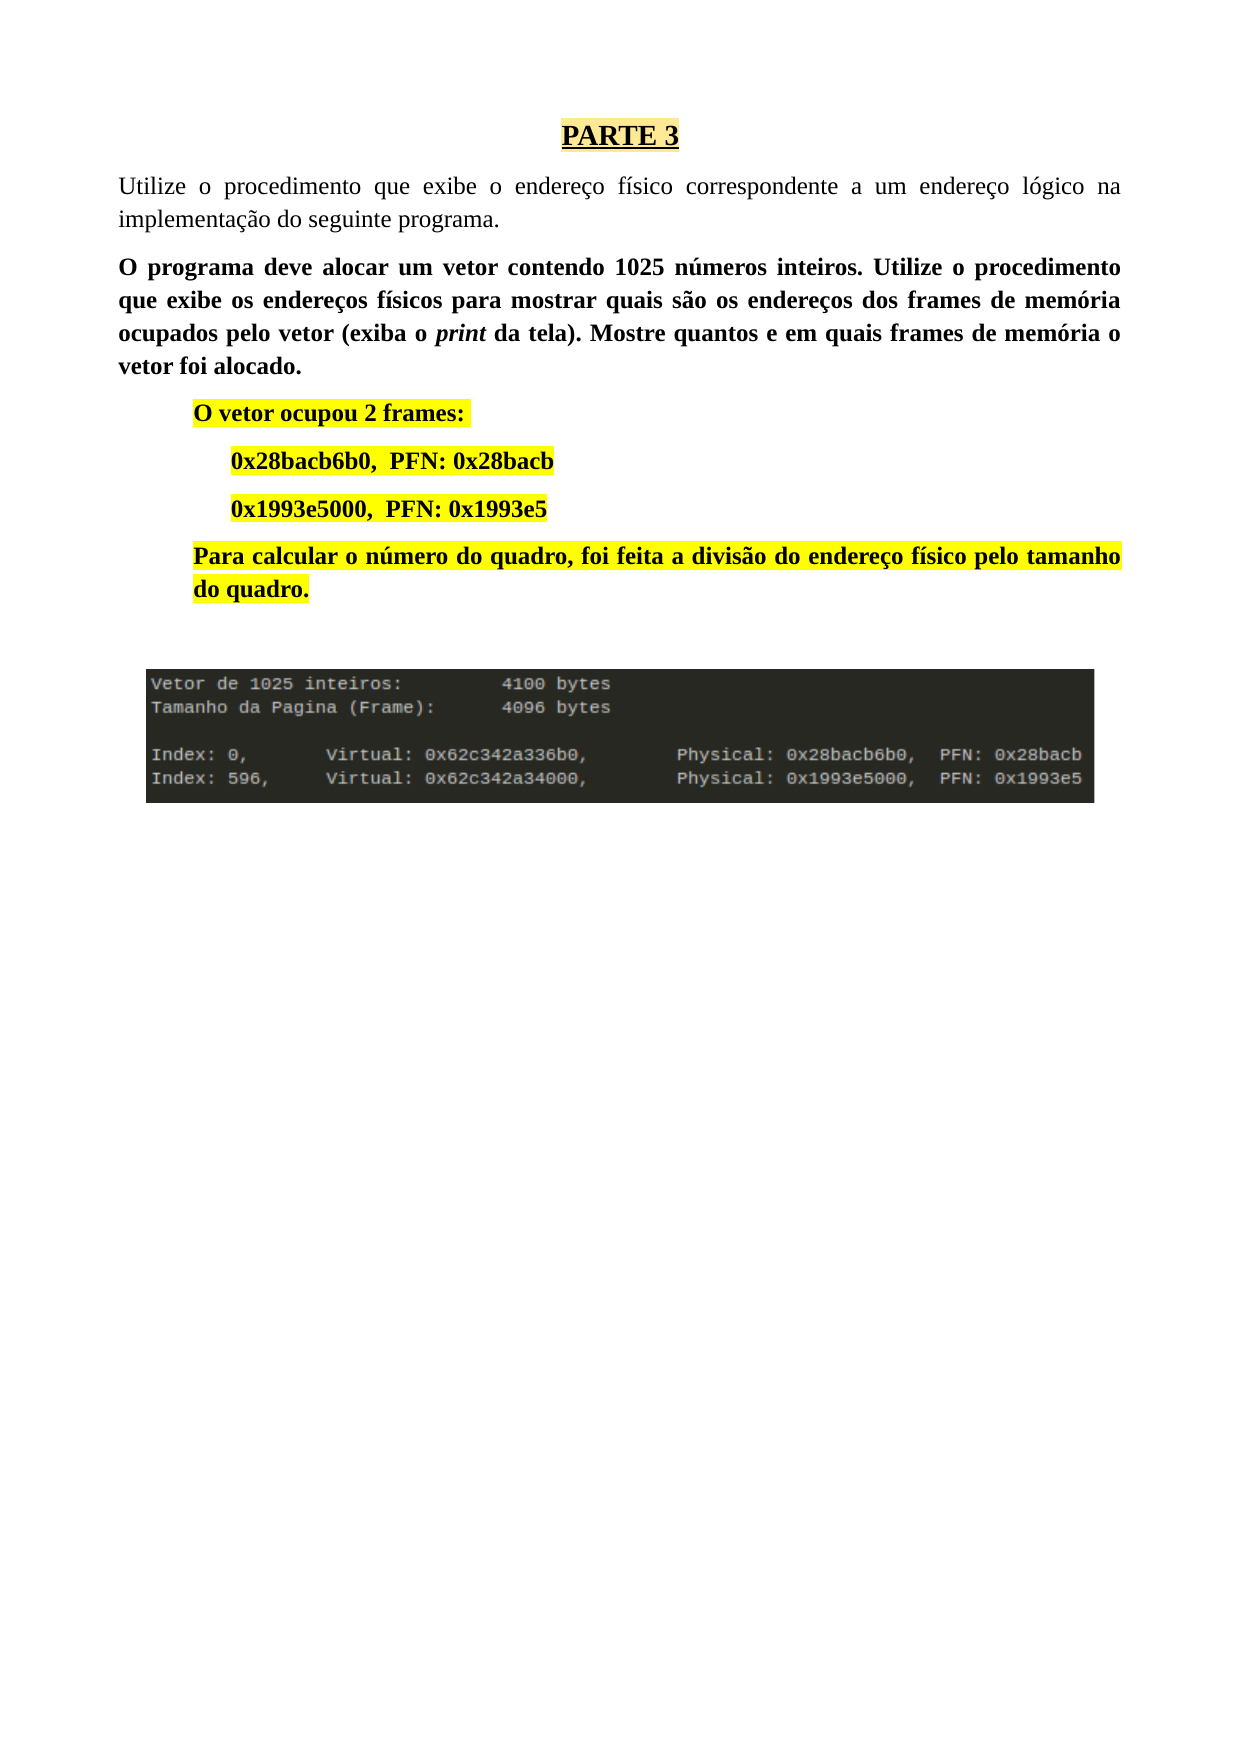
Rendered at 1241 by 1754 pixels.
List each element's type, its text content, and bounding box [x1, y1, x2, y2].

list Para calcular o número do quadro, foi feita a divisão do endereço físico pelo tamanho do quadro. [156, 541, 1122, 603]
picture [146, 669, 1095, 803]
text PARTE 3 [118, 118, 1122, 152]
text O programa deve alocar um vetor contendo 1025 números inteiros. Utilize o procedimento que exibe os endereços físicos para mostrar quais são os endereços dos frames de memória ocupados pelo vetor (exiba o print da tela). Mostre quantos e em quais frames de memória o vetor foi alocado. [118, 252, 1122, 380]
list O vetor ocupou 2 frames: [156, 398, 1122, 427]
text Utilize o procedimento que exibe o endereço físico correspondente a um endereço lógico na implementação do seguinte programa. [118, 171, 1122, 233]
list 0x28bacb6b0, PFN: 0x28bacb [193, 446, 1122, 475]
list 0x1993e5000, PFN: 0x1993e5 [193, 494, 1122, 522]
